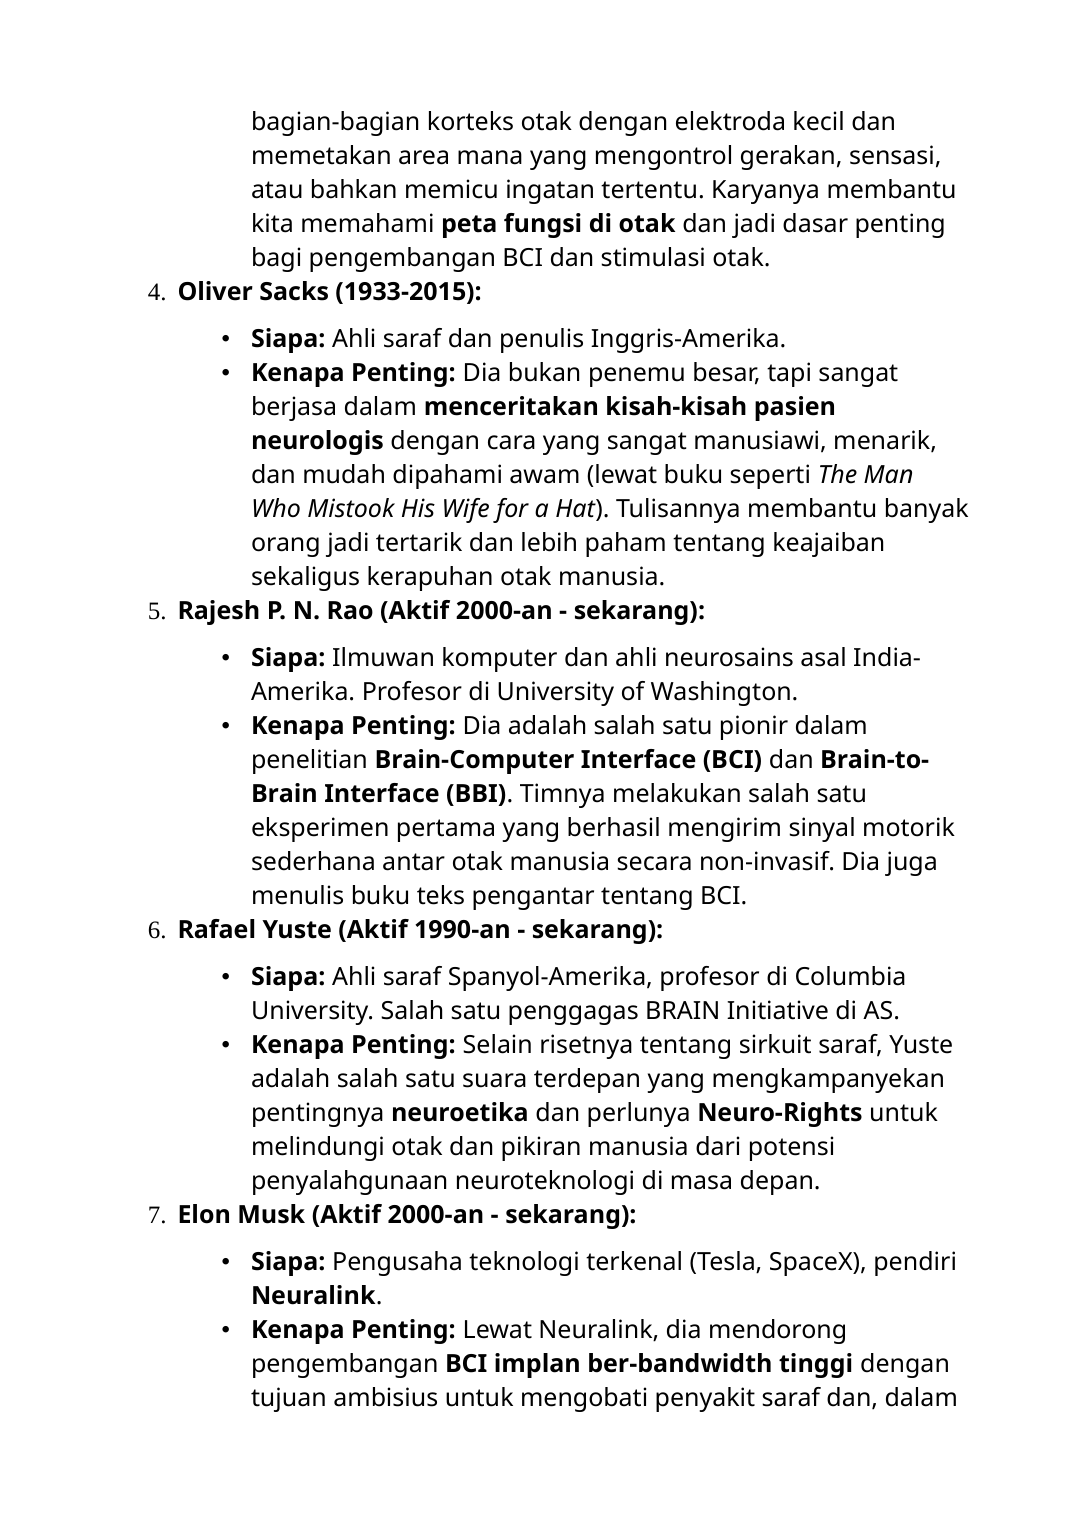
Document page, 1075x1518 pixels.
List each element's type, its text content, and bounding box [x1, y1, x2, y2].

list Oliver Sacks (1933-2015): [148, 274, 971, 308]
list Kenapa Penting: Selain risetnya tentang sirkuit saraf, Yuste adalah salah satu suara terdepan yang mengkampanyekan pentingnya neuroetika dan perlunya Neuro-Rights untuk melindungi otak dan pikiran manusia dari potensi penyalahgunaan neuroteknologi di masa depan. [221, 1027, 971, 1197]
list Siapa: Ilmuwan komputer dan ahli neurosains asal India-Amerika. Profesor di University of Washington. [221, 639, 971, 708]
list bagian-bagian korteks otak dengan elektroda kecil dan memetakan area mana yang mengontrol gerakan, sensasi, atau bahkan memicu ingatan tertentu. Karyanya membantu kita memahami peta fungsi di otak dan jadi dasar penting bagi pengembangan BCI dan stimulasi otak. [221, 103, 971, 274]
list Elon Musk (Aktif 2000-an - sekarang): [148, 1197, 971, 1231]
list Kenapa Penting: Dia adalah salah satu pionir dalam penelitian Brain-Computer Interface (BCI) dan Brain-to-Brain Interface (BBI). Timnya melakukan salah satu eksperimen pertama yang berhasil mengirim sinyal motorik sederhana antar otak manusia secara non-invasif. Dia juga menulis buku teks pengantar tentang BCI. [221, 708, 971, 912]
list Kenapa Penting: Dia bukan penemu besar, tapi sangat berjasa dalam menceritakan kisah-kisah pasien neurologis dengan cara yang sangat manusiawi, menarik, dan mudah dipahami awam (lewat buku seperti The Man Who Mistook His Wife for a Hat). Tulisannya membantu banyak orang jadi tertarik dan lebih paham tentang keajaiban sekaligus kerapuhan otak manusia. [221, 354, 971, 593]
list Siapa: Ahli saraf dan penulis Inggris-Amerika. [221, 320, 971, 354]
list Kenapa Penting: Lewat Neuralink, dia mendorong pengembangan BCI implan ber-bandwidth tinggi dengan tujuan ambisius untuk mengobati penyakit saraf dan, dalam [221, 1312, 971, 1414]
list Siapa: Pengusaha teknologi terkenal (Tesla, SpaceX), pendiri Neuralink. [221, 1243, 971, 1312]
list Rajesh P. N. Rao (Aktif 2000-an - sekarang): [148, 593, 971, 627]
list Siapa: Ahli saraf Spanyol-Amerika, profesor di Columbia University. Salah satu penggagas BRAIN Initiative di AS. [221, 958, 971, 1027]
list Rafael Yuste (Aktif 1990-an - sekarang): [148, 912, 971, 946]
